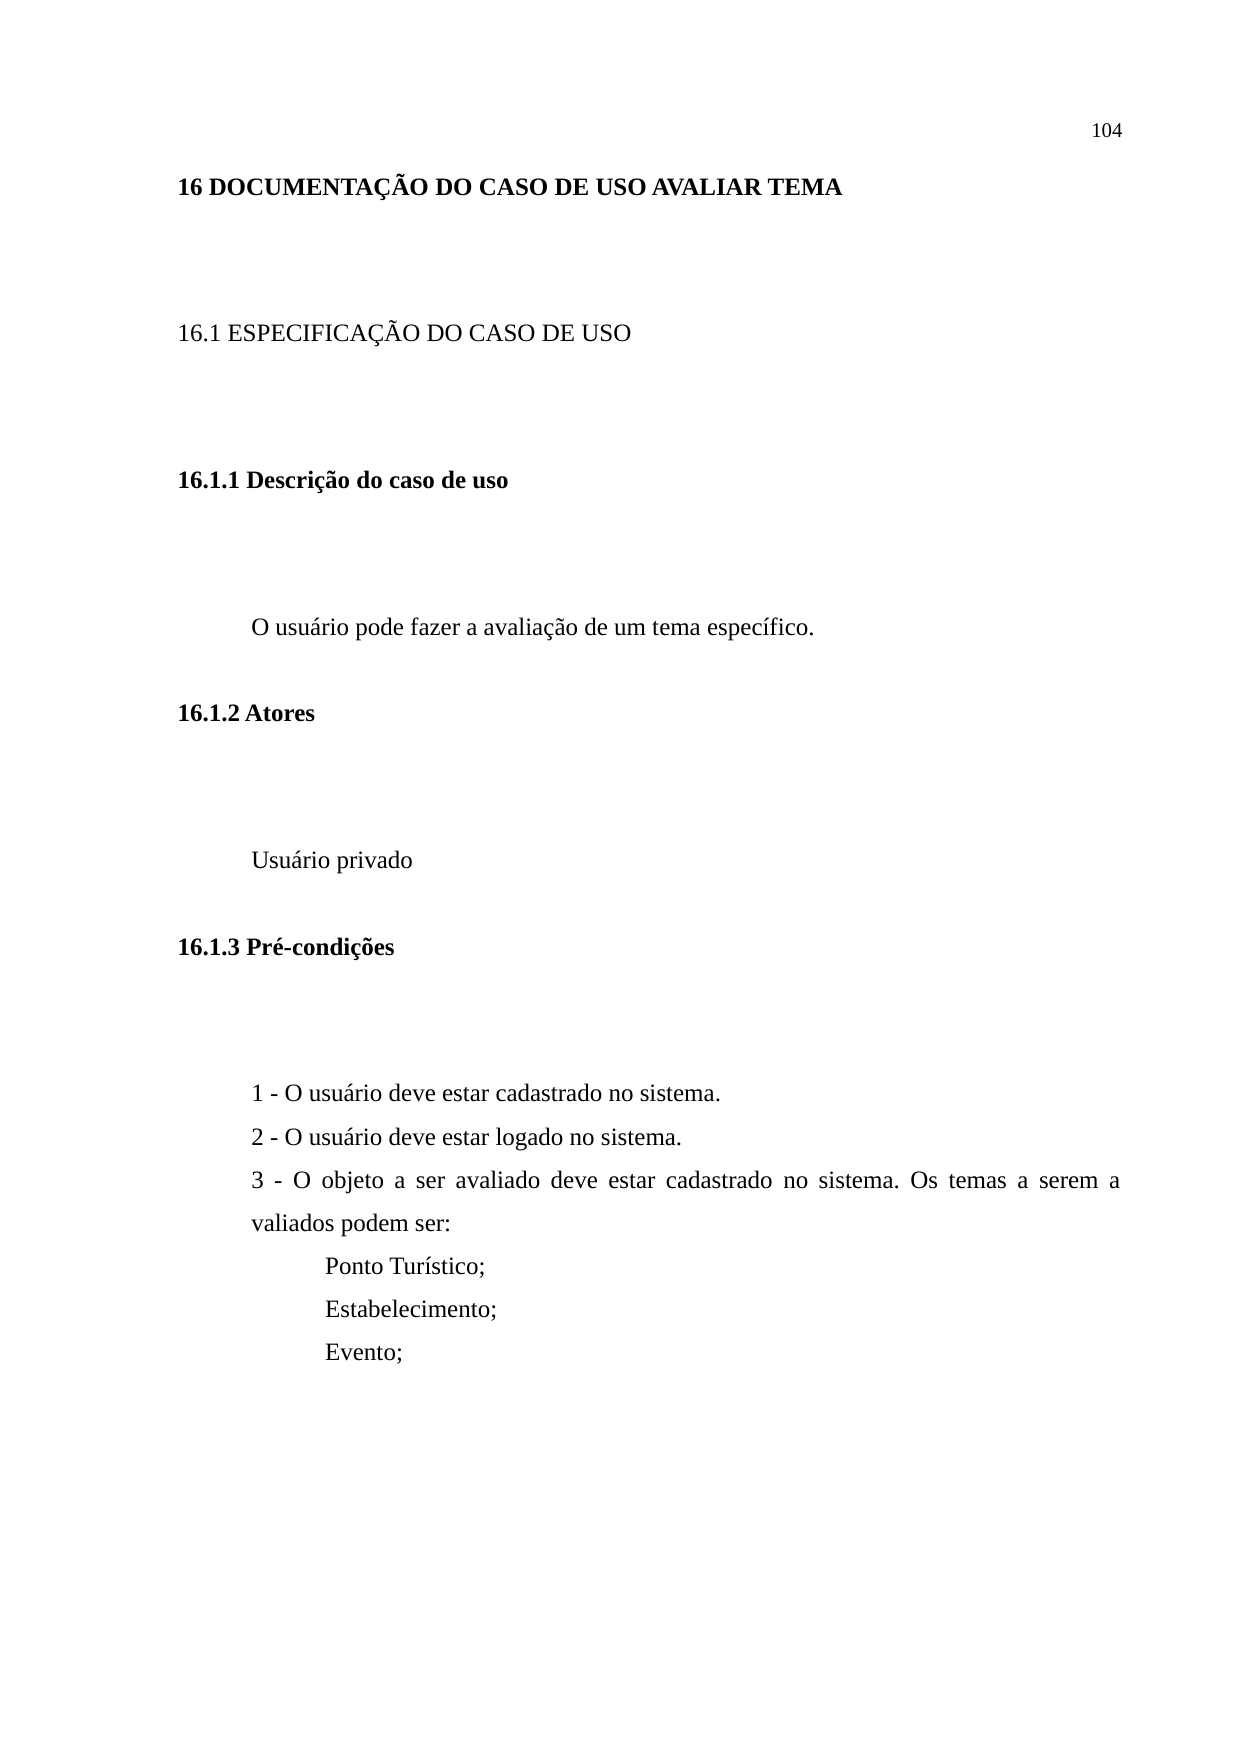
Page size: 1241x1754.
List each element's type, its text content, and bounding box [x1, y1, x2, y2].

text Usuário privado [177, 845, 1122, 874]
text Ponto Turístico; [177, 1251, 1122, 1280]
text 1 - O usuário deve estar cadastrado no sistema. [177, 1078, 1122, 1107]
subtitle Especificação do caso de uso [177, 318, 1122, 347]
subtitle Descrição do caso de uso [177, 465, 1122, 494]
text 2 - O usuário deve estar logado no sistema. [177, 1122, 1122, 1150]
subtitle Pré-condições [177, 932, 1122, 960]
subtitle Atores [177, 698, 1122, 727]
text 3 - O objeto a ser avaliado deve estar cadastrado no sistema. Os temas a serem a valiados podem ser: [251, 1165, 1122, 1237]
text Evento; [177, 1337, 1122, 1366]
text O usuário pode fazer a avaliação de um tema específico. [177, 612, 1122, 641]
subtitle Documentação do caso de uso Avaliar tema [177, 172, 945, 200]
text Estabelecimento; [177, 1294, 1122, 1323]
